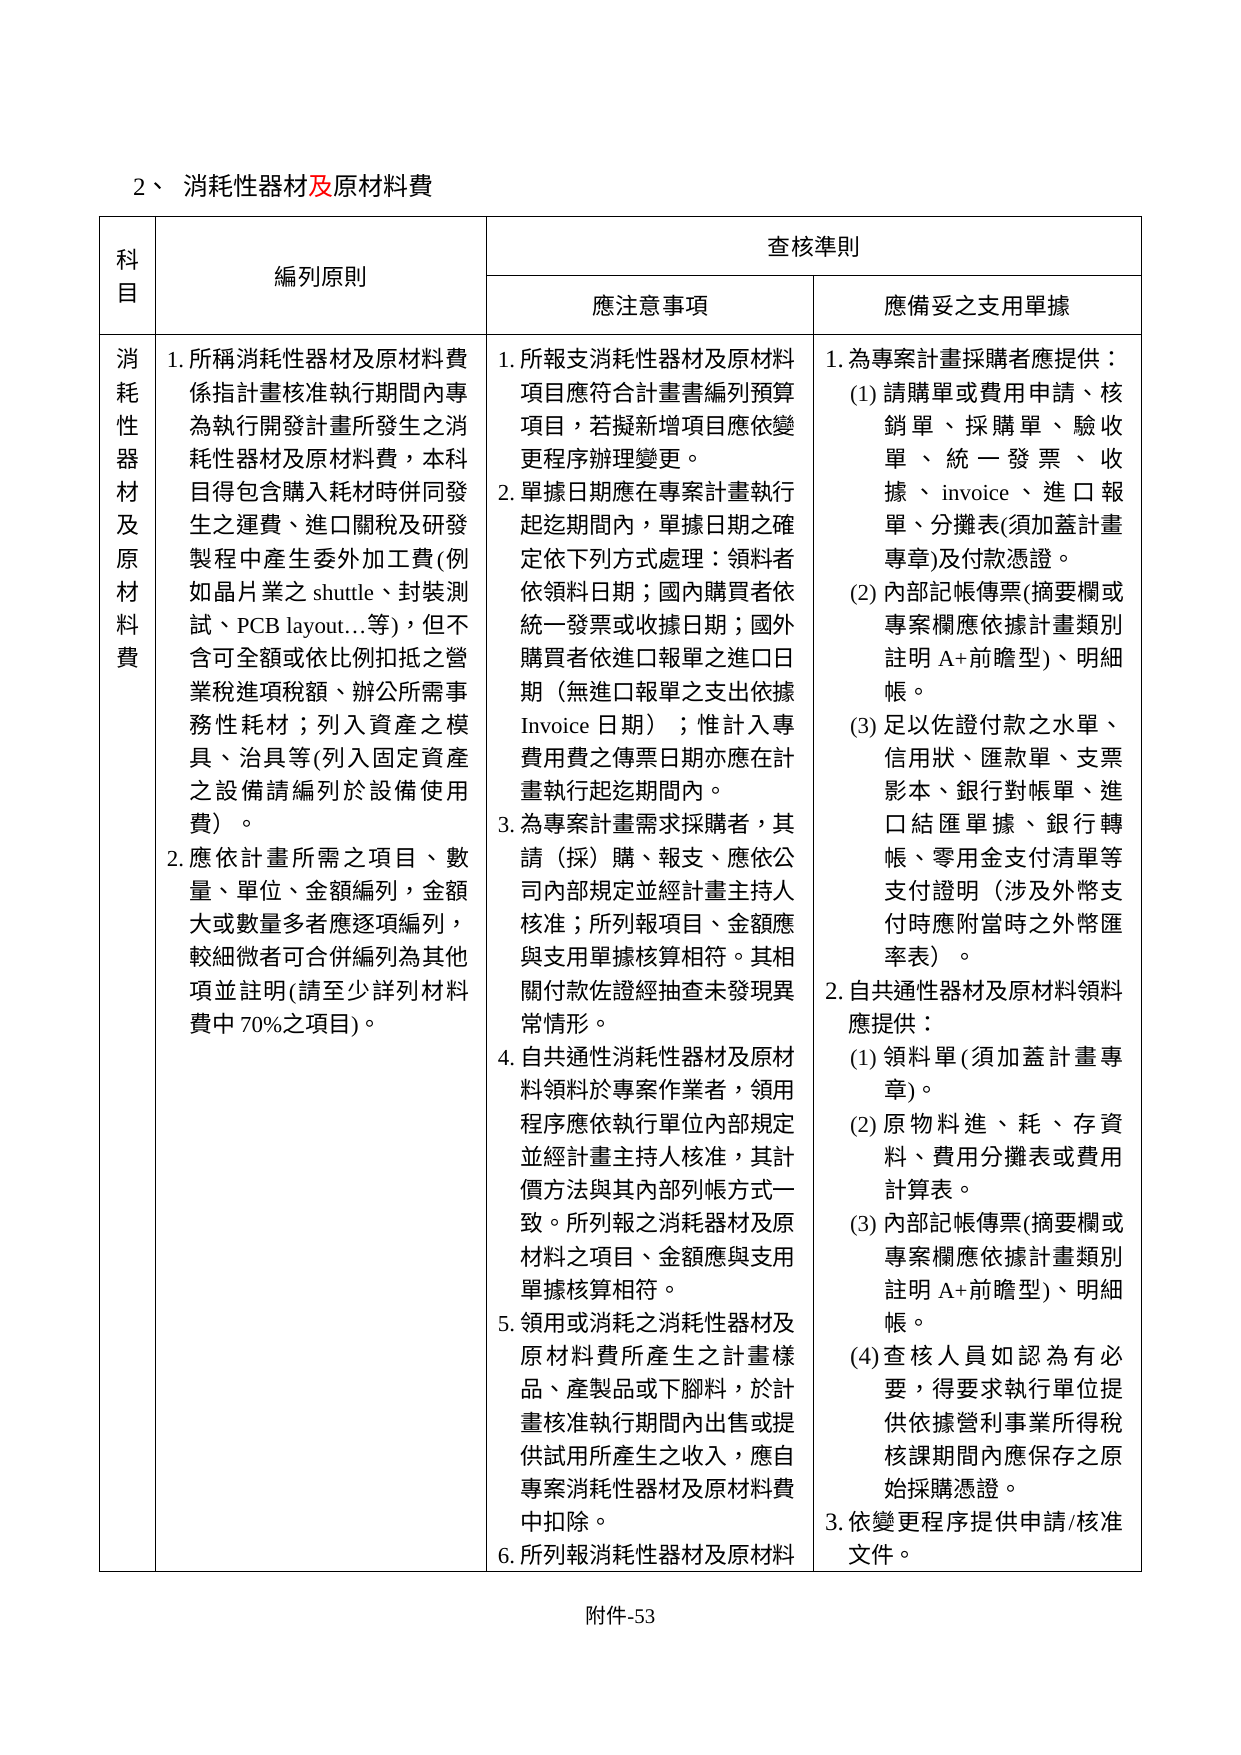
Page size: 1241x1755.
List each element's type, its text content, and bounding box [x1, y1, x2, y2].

table_cell 消耗性器材及原材料費 [100, 335, 155, 1571]
table_cell 應備妥之支用單據 [814, 276, 1141, 334]
table_cell 所報支消耗性器材及原材料項目應符合計畫書編列預算項目，若擬新增項目應依變更程序辦理變更。 單據日期應在專案計畫執行起迄期間內，單據日期之確定依下列方式處理：領料者依領料日期；國內購買者依統一發票或收據日期；國外購買者依進口報單之進口日期（無進口報單之支出依據Invoice日期）；惟計入專費用費之傳票日期亦應在計畫執行起迄期間內。 為專案計畫需求採購者，其請（採）購、報支、應依公司內部規定並經計畫主持人核准；所列報項目、金額應與支用單據核算相符。其相關付款佐證經抽查未發現異常情形。 自共通性消耗性器材及原材料領料於專案作業者，領用程序應依執行單位內部規定並經計畫主持人核准，其計價方法與其內部列帳方式一致。所列報之消耗器材及原材料之項目、金額應與支用單據核算相符。 領用或消耗之消耗性器材及原材料費所產生之計畫樣品、產製品或下腳料，於計畫核准執行期間內出售或提供試用所產生之收入，應自專案消耗性器材及原材料費中扣除。 所列報消耗性器材及原材料 [487, 335, 813, 1571]
table_header 查核準則 [487, 217, 1141, 275]
table_cell 為專案計畫採購者應提供： 請購單或費用申請、核銷單、採購單、驗收單、統一發票、收據、invoice、進口報單、分攤表(須加蓋計畫專章)及付款憑證。 內部記帳傳票(摘要欄或專案欄應依據計畫類別註明A+前瞻型)、明細帳。 足以佐證付款之水單、信用狀、匯款單、支票影本、銀行對帳單、進口結匯單據、銀行轉帳、零用金支付清單等支付證明（涉及外幣支付時應附當時之外幣匯率表）。 自共通性器材及原材料領料應提供： 領料單(須加蓋計畫專章)。 原物料進、耗、存資料、費用分攤表或費用計算表。 內部記帳傳票(摘要欄或專案欄應依據計畫類別註明A+前瞻型)、明細帳。 查核人員如認為有必要，得要求執行單位提供依據營利事業所得稅核課期間內應保存之原始採購憑證。 依變更程序提供申請/核准文件。 [814, 335, 1141, 1571]
table_header 科目 [100, 217, 155, 334]
list 消耗性器材及原材料費 [133, 162, 1107, 203]
table_header 編列原則 [156, 217, 486, 334]
table_cell 應注意事項 [487, 276, 813, 334]
table_cell 所稱消耗性器材及原材料費係指計畫核准執行期間內專為執行開發計畫所發生之消耗性器材及原材料費，本科目得包含購入耗材時併同發生之運費、進口關稅及研發製程中產生委外加工費(例如晶片業之shuttle、封裝測試、PCB layout…等)，但不含可全額或依比例扣抵之營業稅進項稅額、辦公所需事務性耗材；列入資產之模具、治具等(列入固定資產之設備請編列於設備使用費）。 應依計畫所需之項目、數量、單位、金額編列，金額大或數量多者應逐項編列，較細微者可合併編列為其他項並註明(請至少詳列材料費中70%之項目)。 [156, 335, 486, 1571]
